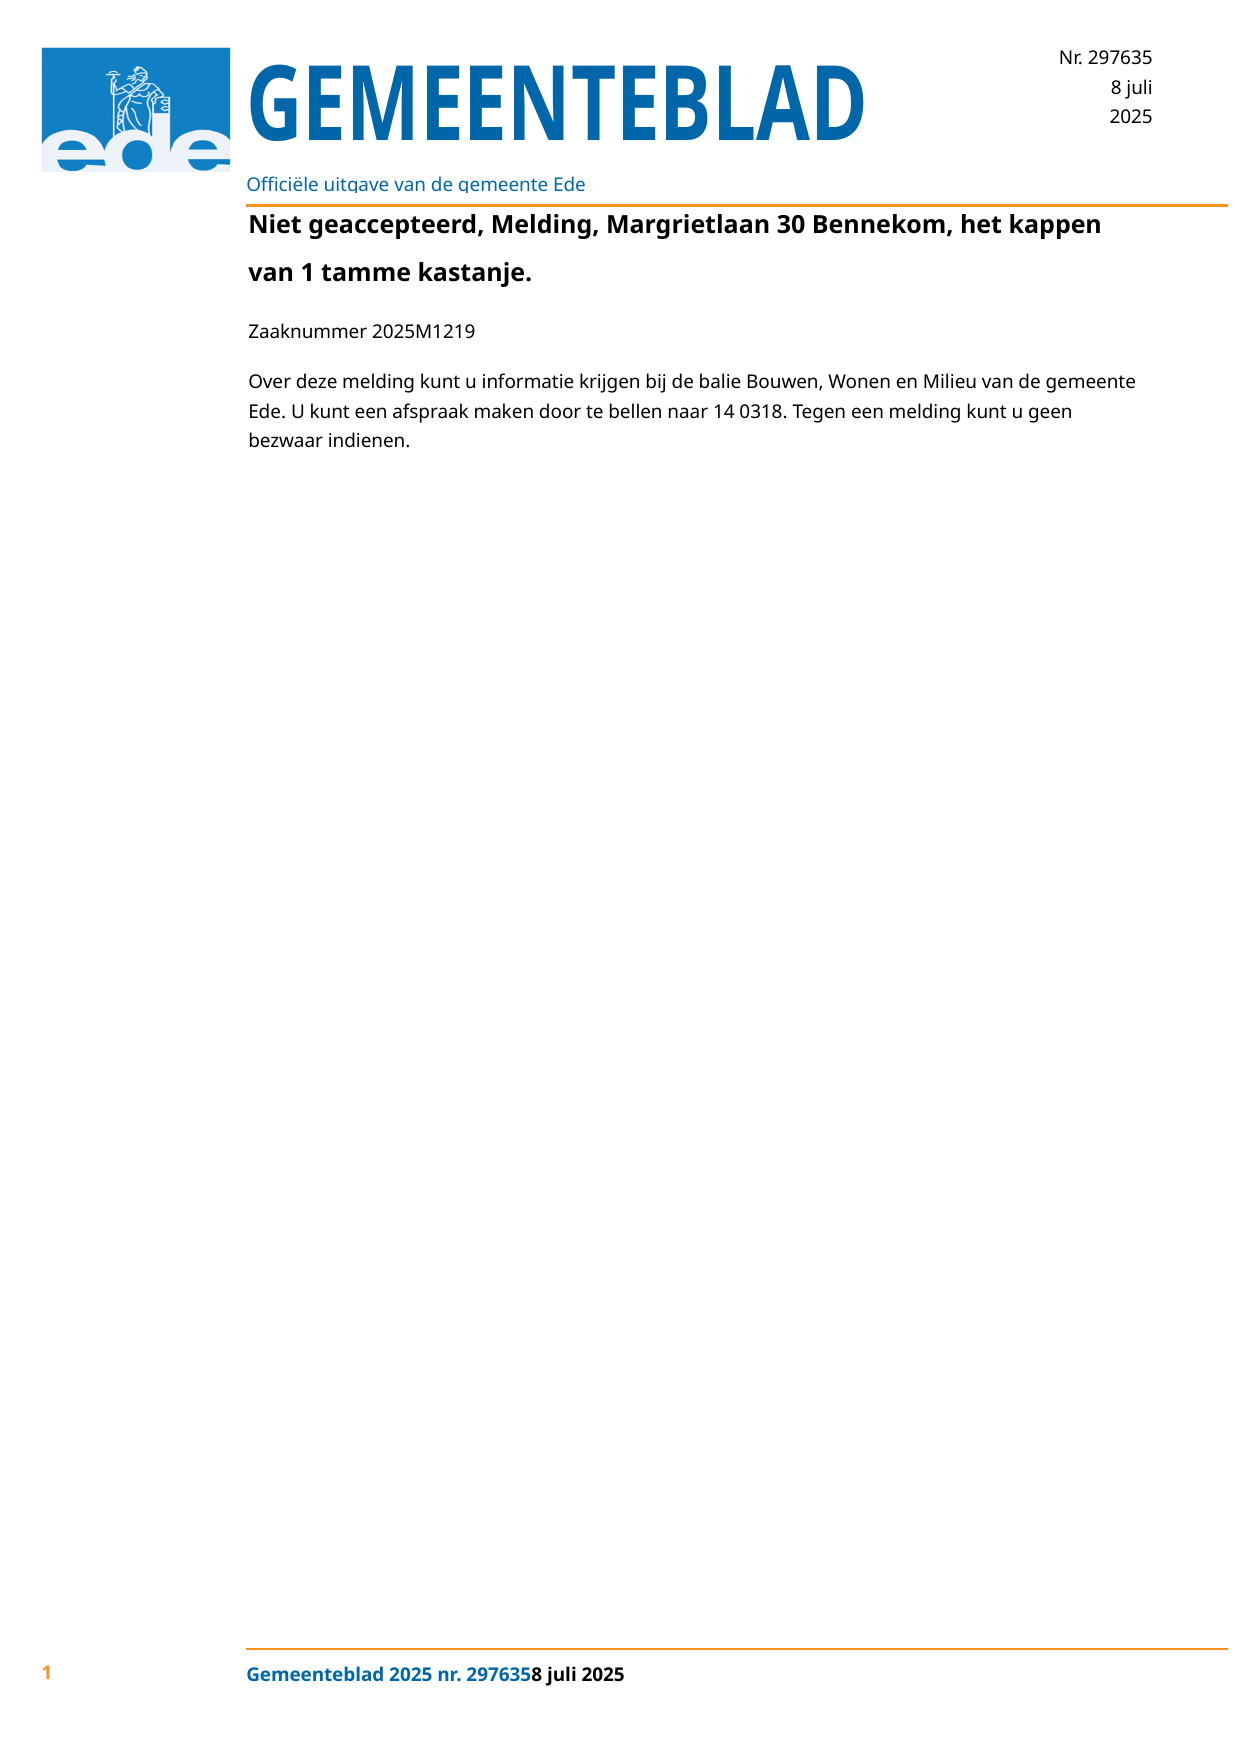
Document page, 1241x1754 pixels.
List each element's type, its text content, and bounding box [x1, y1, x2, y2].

text Niet geaccepteerd, Melding, Margrietlaan 30 Bennekom, het kappen van 1 tamme kastanje. [248, 207, 1152, 288]
picture [41, 47, 231, 172]
text Over deze melding kunt u informatie krijgen bij de balie Bouwen, Wonen en Milieu van de gemeente Ede. U kunt een afspraak maken door te bellen naar 14 0318. Tegen een melding kunt u geen bezwaar indienen. [248, 368, 1152, 453]
text Zaaknummer 2025M1219 [248, 318, 1152, 344]
